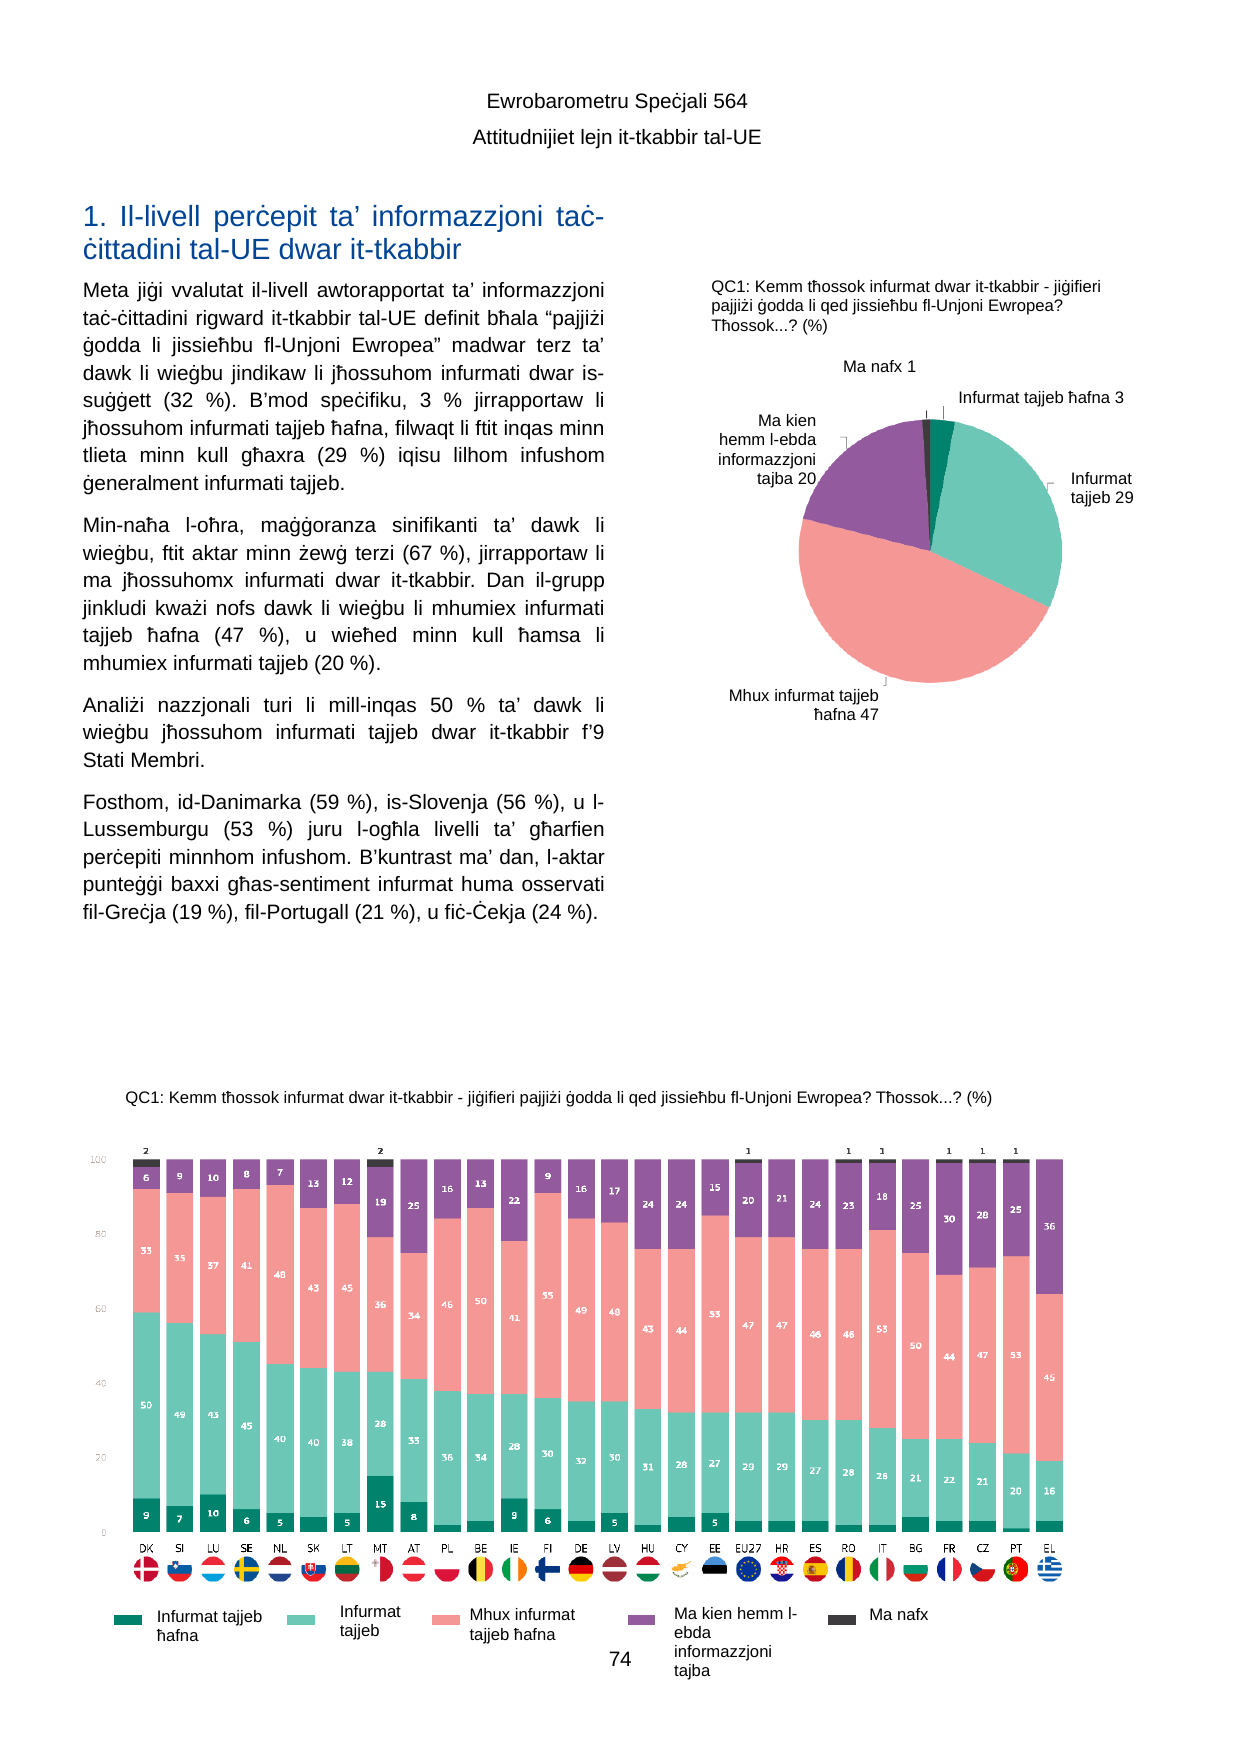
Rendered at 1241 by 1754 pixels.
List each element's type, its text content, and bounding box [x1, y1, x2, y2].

text Meta jiġi vvalutat il-livell awtorapportat ta’ informazzjoni taċ-ċittadini rigward it-tkabbir tal-UE definit bħala “pajjiżi ġodda li jissieħbu fl-Unjoni Ewropea” madwar terz ta’ dawk li wieġbu jindikaw li jħossuhom infurmati dwar is-suġġett (32 %). B’mod speċifiku, 3 % jirrapportaw li jħossuhom infurmati tajjeb ħafna, filwaqt li ftit inqas minn tlieta minn kull għaxra (29 %) iqisu lilhom infushom ġeneralment infurmati tajjeb. [83, 278, 605, 495]
picture [82, 1143, 1082, 1588]
text Min-naħa l-oħra, maġġoranza sinifikanti ta’ dawk li wieġbu, ftit aktar minn żewġ terzi (67 %), jirrapportaw li ma jħossuhomx infurmati dwar it-tkabbir. Dan il-grupp jinkludi kważi nofs dawk li wieġbu li mhumiex infurmati tajjeb ħafna (47 %), u wieħed minn kull ħamsa li mhumiex infurmati tajjeb (20 %). [83, 513, 605, 674]
subtitle 1. Il-livell perċepit ta’ informazzjoni taċ-ċittadini tal-UE dwar it-tkabbir [83, 199, 605, 266]
picture [110, 1606, 858, 1626]
picture [791, 399, 1066, 689]
text Fosthom, id-Danimarka (59 %), is-Slovenja (56 %), u l-Lussemburgu (53 %) juru l-ogħla livelli ta’ għarfien perċepiti minnhom infushom. B’kuntrast ma’ dan, l-aktar punteġġi baxxi għas-sentiment infurmat huma osservati fil-Greċja (19 %), fil-Portugall (21 %), u fiċ-Ċekja (24 %). [83, 789, 605, 923]
text Analiżi nazzjonali turi li mill-inqas 50 % ta’ dawk li wieġbu jħossuhom infurmati tajjeb dwar it-tkabbir f’9 Stati Membri. [83, 692, 605, 771]
